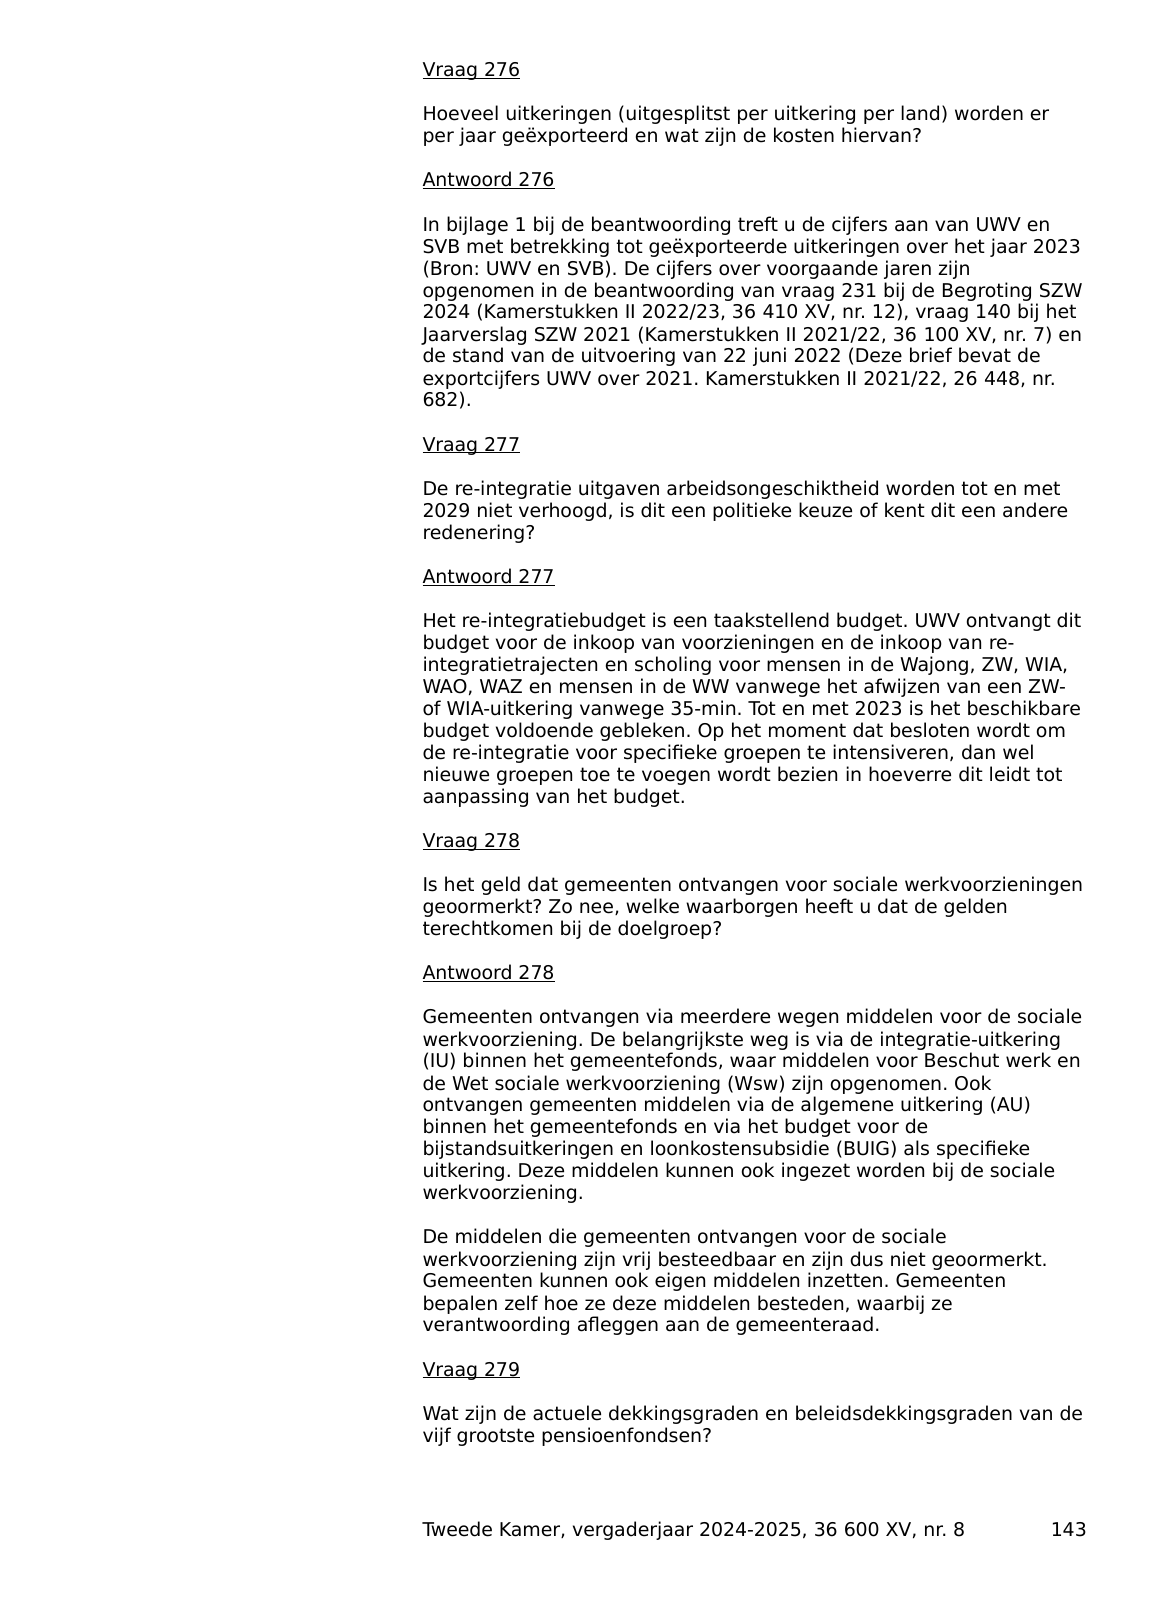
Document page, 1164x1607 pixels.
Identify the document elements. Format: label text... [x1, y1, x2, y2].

subtitle Antwoord 276 [422, 169, 1087, 191]
text De re-integratie uitgaven arbeidsongeschiktheid worden tot en met 2029 niet verhoogd, is dit een politieke keuze of kent dit een andere redenering? [422, 478, 1087, 544]
text Gemeenten ontvangen via meerdere wegen middelen voor de sociale werkvoorziening. De belangrijkste weg is via de integratie-uitkering (IU) binnen het gemeentefonds, waar middelen voor Beschut werk en de Wet sociale werkvoorziening (Wsw) zijn opgenomen. Ook ontvangen gemeenten middelen via de algemene uitkering (AU) binnen het gemeentefonds en via het budget voor de bijstandsuitkeringen en loonkostensubsidie (BUIG) als specifieke uitkering. Deze middelen kunnen ook ingezet worden bij de sociale werkvoorziening. [422, 1006, 1087, 1204]
subtitle Vraag 279 [422, 1358, 1087, 1381]
text Is het geld dat gemeenten ontvangen voor sociale werkvoorzieningen geoormerkt? Zo nee, welke waarborgen heeft u dat de gelden terechtkomen bij de doelgroep? [422, 874, 1087, 940]
text De middelen die gemeenten ontvangen voor de sociale werkvoorziening zijn vrij besteedbaar en zijn dus niet geoormerkt. Gemeenten kunnen ook eigen middelen inzetten. Gemeenten bepalen zelf hoe ze deze middelen besteden, waarbij ze verantwoording afleggen aan de gemeenteraad. [422, 1226, 1087, 1336]
subtitle Antwoord 278 [422, 962, 1087, 984]
subtitle Vraag 276 [422, 59, 1087, 81]
text Wat zijn de actuele dekkingsgraden en beleidsdekkingsgraden van de vijf grootste pensioenfondsen? [422, 1403, 1087, 1447]
text In bijlage 1 bij de beantwoording treft u de cijfers aan van UWV en SVB met betrekking tot geëxporteerde uitkeringen over het jaar 2023 (Bron: UWV en SVB). De cijfers over voorgaande jaren zijn opgenomen in de beantwoording van vraag 231 bij de Begroting SZW 2024 (Kamerstukken II 2022/23, 36 410 XV, nr. 12), vraag 140 bij het Jaarverslag SZW 2021 (Kamerstukken II 2021/22, 36 100 XV, nr. 7) en de stand van de uitvoering van 22 juni 2022 (Deze brief bevat de exportcijfers UWV over 2021. Kamerstukken II 2021/22, 26 448, nr. 682). [422, 213, 1087, 411]
subtitle Antwoord 277 [422, 566, 1087, 588]
text Hoeveel uitkeringen (uitgesplitst per uitkering per land) worden er per jaar geëxporteerd en wat zijn de kosten hiervan? [422, 103, 1087, 147]
text Het re-integratiebudget is een taakstellend budget. UWV ontvangt dit budget voor de inkoop van voorzieningen en de inkoop van re-integratietrajecten en scholing voor mensen in de Wajong, ZW, WIA, WAO, WAZ en mensen in de WW vanwege het afwijzen van een ZW- of WIA-uitkering vanwege 35-min. Tot en met 2023 is het beschikbare budget voldoende gebleken. Op het moment dat besloten wordt om de re-integratie voor specifieke groepen te intensiveren, dan wel nieuwe groepen toe te voegen wordt bezien in hoeverre dit leidt tot aanpassing van het budget. [422, 610, 1087, 808]
subtitle Vraag 277 [422, 433, 1087, 456]
subtitle Vraag 278 [422, 830, 1087, 852]
